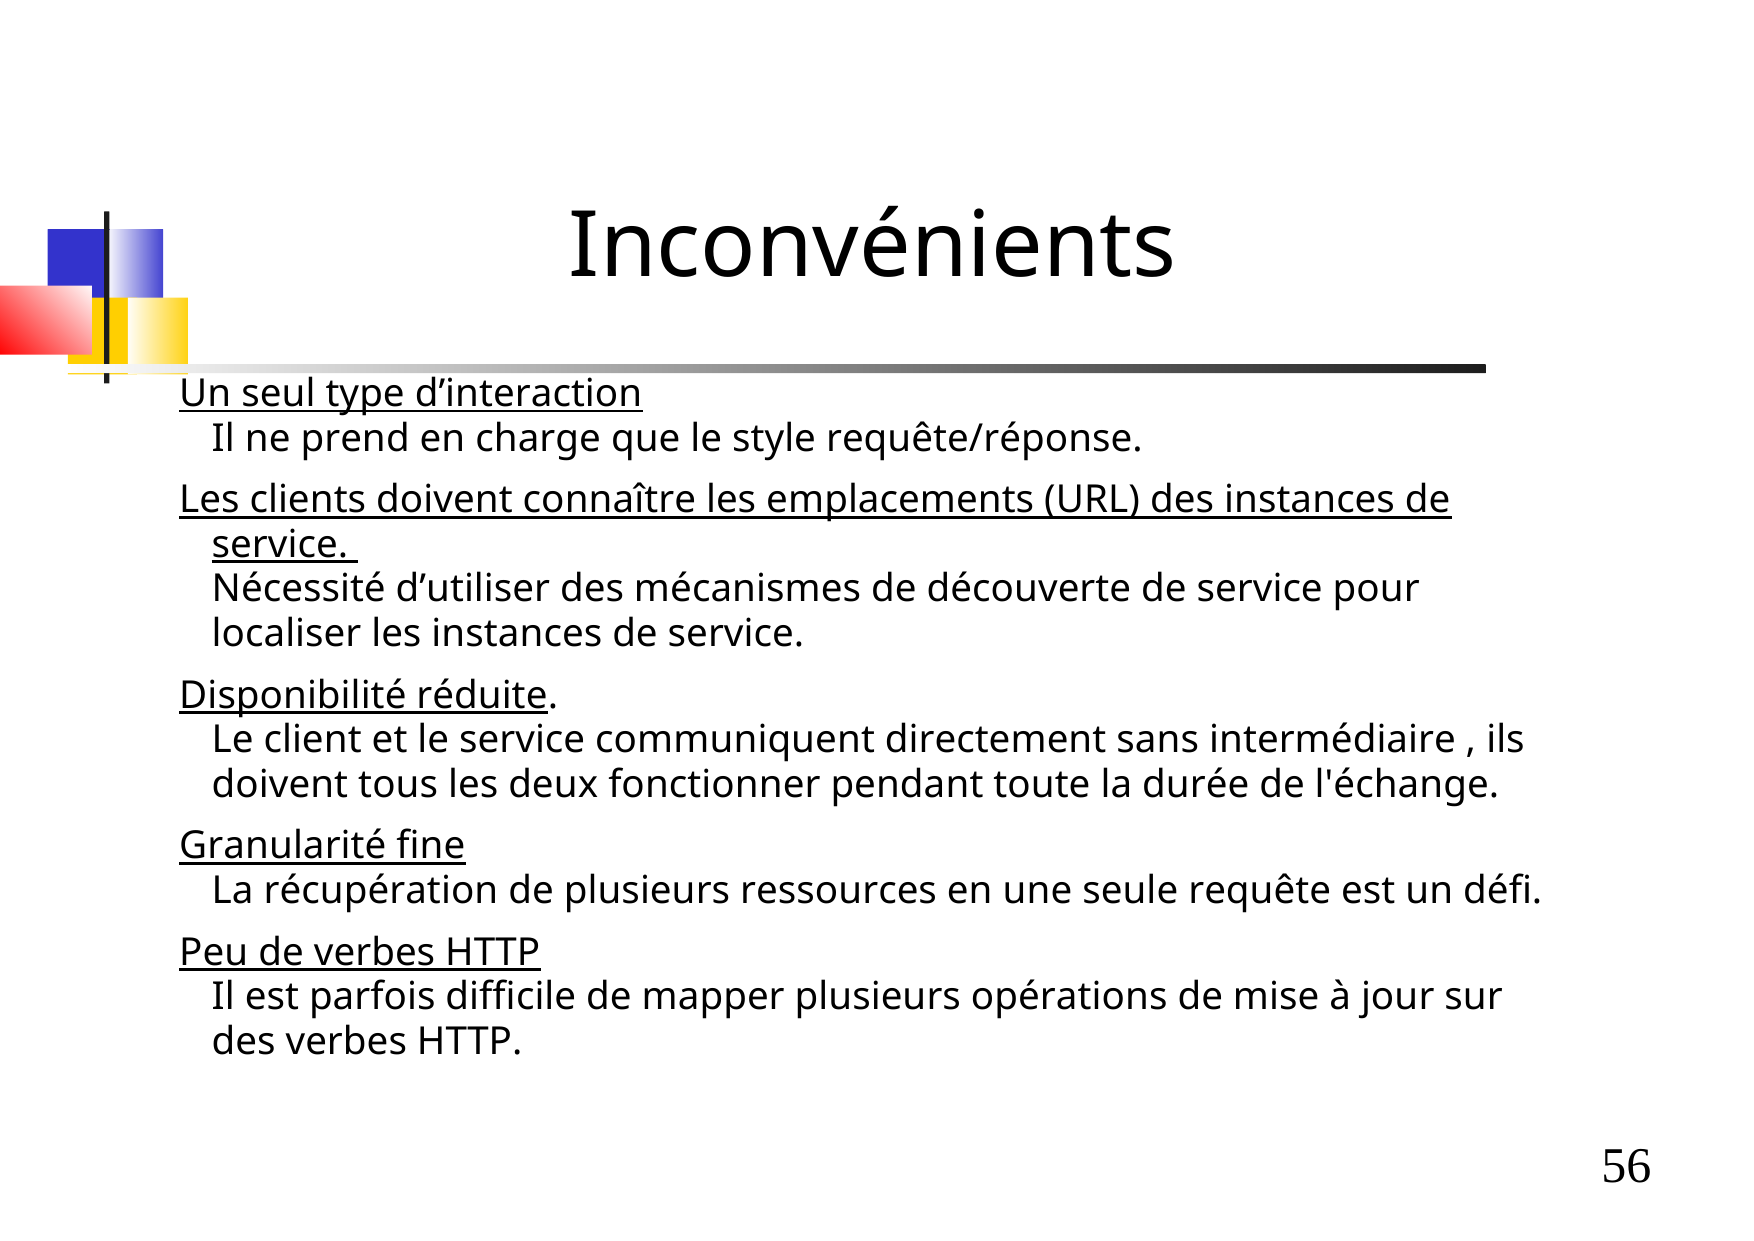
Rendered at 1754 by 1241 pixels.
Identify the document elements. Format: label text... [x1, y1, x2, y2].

title Inconvénients [179, 139, 1567, 351]
list Un seul type d’interaction Il ne prend en charge que le style requête/réponse. Les clients doivent connaître les emplacements (URL) des instances de service. Nécessité d’utiliser des mécanismes de découverte de service pour localiser les instances de service. Disponibilité réduite. Le client et le service communiquent directement sans intermédiaire , ils doivent tous les deux fonctionner pendant toute la durée de l'échange. Granularité fine La récupération de plusieurs ressources en une seule requête est un défi. Peu de verbes HTTP Il est parfois difficile de mapper plusieurs opérations de mise à jour sur des verbes HTTP. [179, 371, 1567, 1091]
